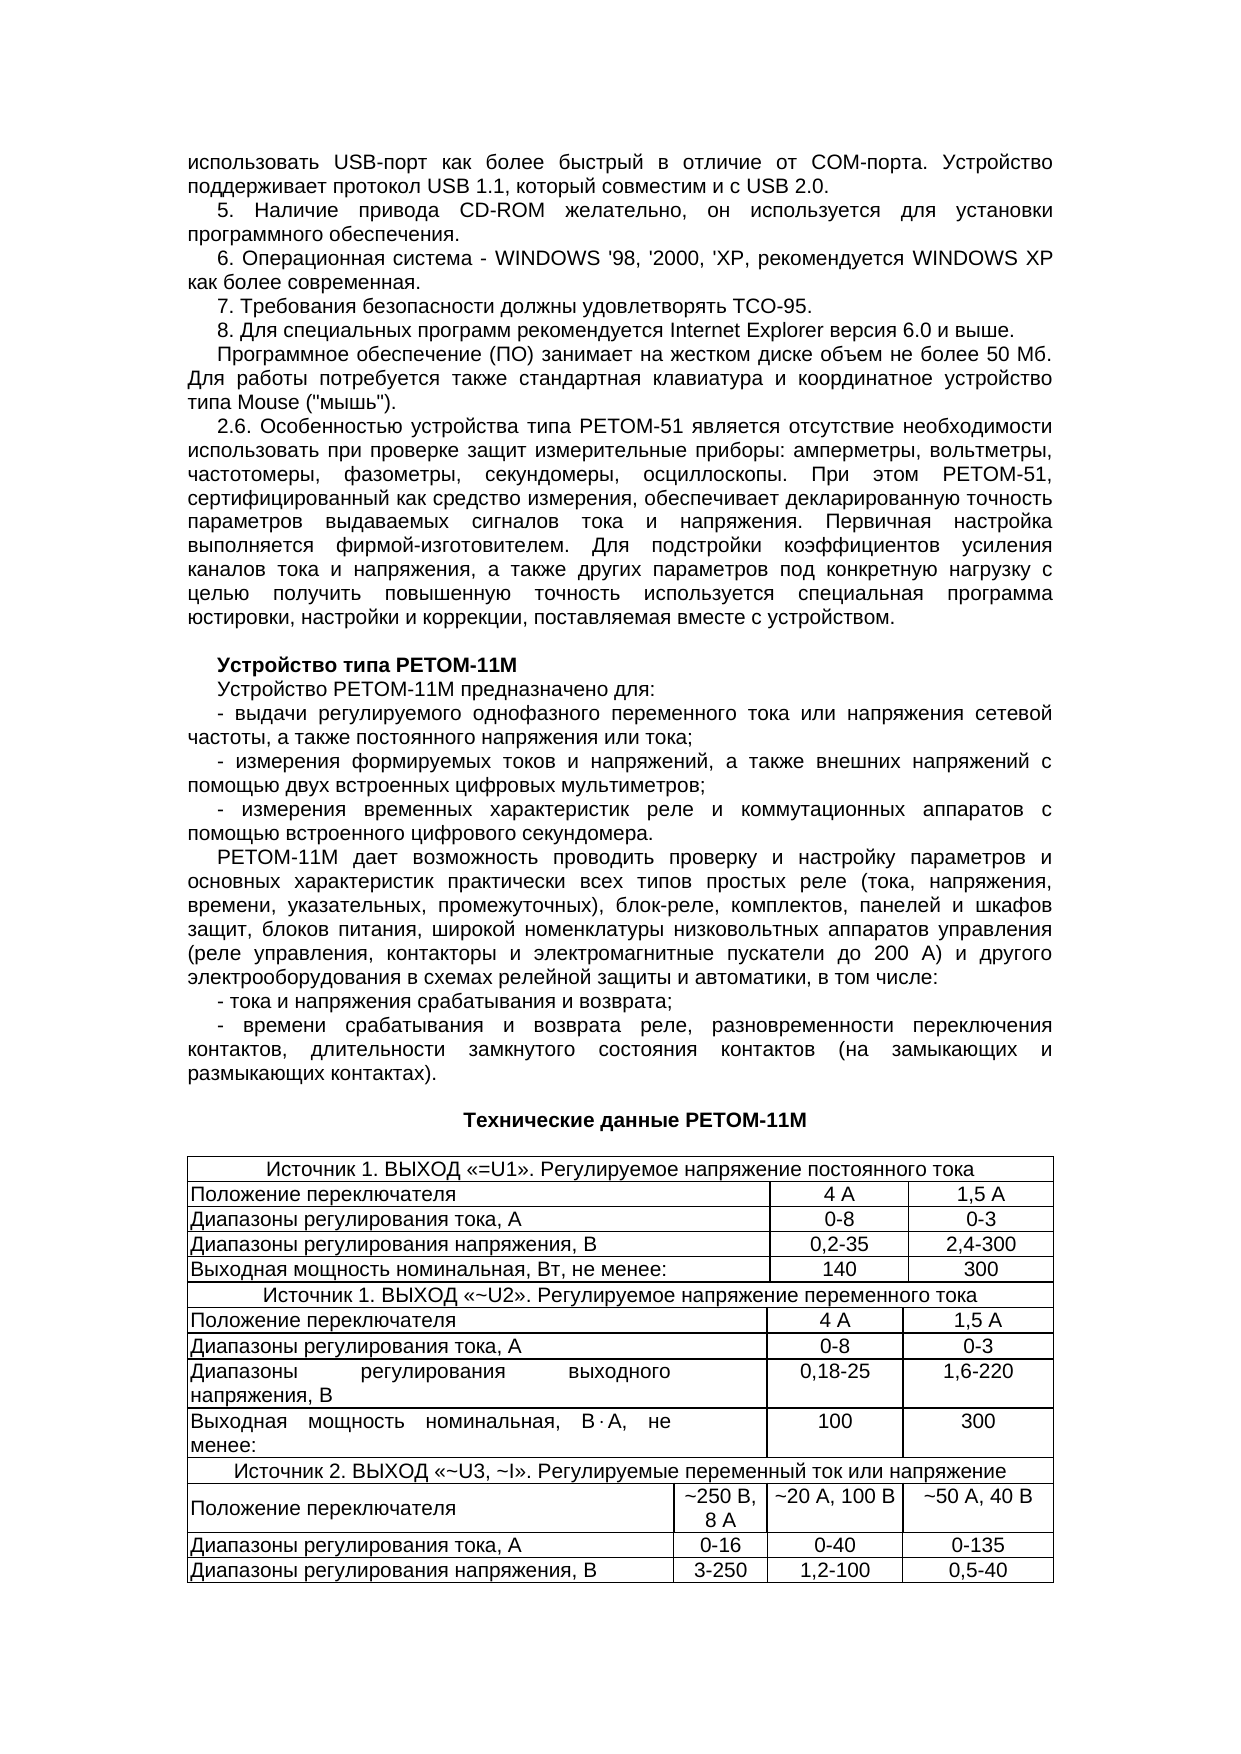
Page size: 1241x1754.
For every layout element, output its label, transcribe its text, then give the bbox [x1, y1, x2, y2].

table_cell 0,18-25 [768, 1360, 902, 1407]
table_cell 100 [768, 1409, 902, 1457]
table_cell ~50 А, 40 В [904, 1484, 1053, 1532]
text - измерения формируемых токов и напряжений, а также внешних напряжений с помощью двух встроенных цифровых мультиметров; [187, 749, 1053, 797]
table_cell [674, 1360, 766, 1407]
text 5. Наличие привода CD-ROM желательно, он используется для установки программного обеспечения. [187, 198, 1053, 246]
text - времени срабатывания и возврата реле, разновременности переключения контактов, длительности замкнутого состояния контактов (на замыкающих и размыкающих контактах). [187, 1012, 1053, 1084]
table_cell 1,6-220 [904, 1360, 1053, 1407]
text 2.6. Особенностью устройства типа РЕТОМ-51 является отсутствие необходимости использовать при проверке защит измерительные приборы: амперметры, вольтметры, частотомеры, фазометры, секундомеры, осциллоскопы. При этом РЕТОМ-51, сертифицированный как средство измерения, обеспечивает декларированную точность параметров выдаваемых сигналов тока и напряжения. Первичная настройка выполняется фирмой-изготовителем. Для подстройки коэффициентов усиления каналов тока и напряжения, а также других параметров под конкретную нагрузку с целью получить повышенную точность используется специальная программа юстировки, настройки и коррекции, поставляемая вместе с устройством. [187, 413, 1053, 629]
text РЕТОМ-11М дает возможность проводить проверку и настройку параметров и основных характеристик практически всех типов простых реле (тока, напряжения, времени, указательных, промежуточных), блок-реле, комплектов, панелей и шкафов защит, блоков питания, широкой номенклатуры низковольтных аппаратов управления (реле управления, контакторы и электромагнитные пускатели до 200 А) и другого электрооборудования в схемах релейной защиты и автоматики, в том числе: [187, 845, 1053, 988]
text - измерения временных характеристик реле и коммутационных аппаратов с помощью встроенного цифрового секундомера. [187, 797, 1053, 845]
text 6. Операционная система - WINDOWS '98, '2000, 'ХР, рекомендуется WINDOWS XP как более современная. [187, 246, 1053, 294]
text Программное обеспечение (ПО) занимает на жестком диске объем не более 50 Мб. Для работы потребуется также стандартная клавиатура и координатное устройство типа Mouse ("мышь"). [187, 342, 1053, 413]
text 7. Требования безопасности должны удовлетворять ТСО-95. [187, 294, 1053, 318]
text использовать USB-порт как более быстрый в отличие от СОМ-порта. Устройство поддерживает протокол USB 1.1, который совместим и с USB 2.0. [187, 150, 1053, 198]
text Устройство РЕТОМ-11М предназначено для: [187, 677, 1053, 701]
table_cell 300 [904, 1409, 1053, 1457]
table_cell Положение переключателя [188, 1484, 673, 1532]
text 8. Для специальных программ рекомендуется Internet Explorer версия 6.0 и выше. [187, 318, 1053, 342]
text - выдачи регулируемого однофазного переменного тока или напряжения сетевой частоты, а также постоянного напряжения или тока; [187, 701, 1053, 749]
table_cell [674, 1409, 766, 1457]
table_cell ~20 А, 100 В [768, 1484, 902, 1532]
text Устройство типа РЕТОМ-11М [187, 653, 1053, 677]
text - тока и напряжения срабатывания и возврата; [187, 988, 1053, 1012]
text Технические данные РЕТОМ-11М [187, 1108, 1053, 1132]
